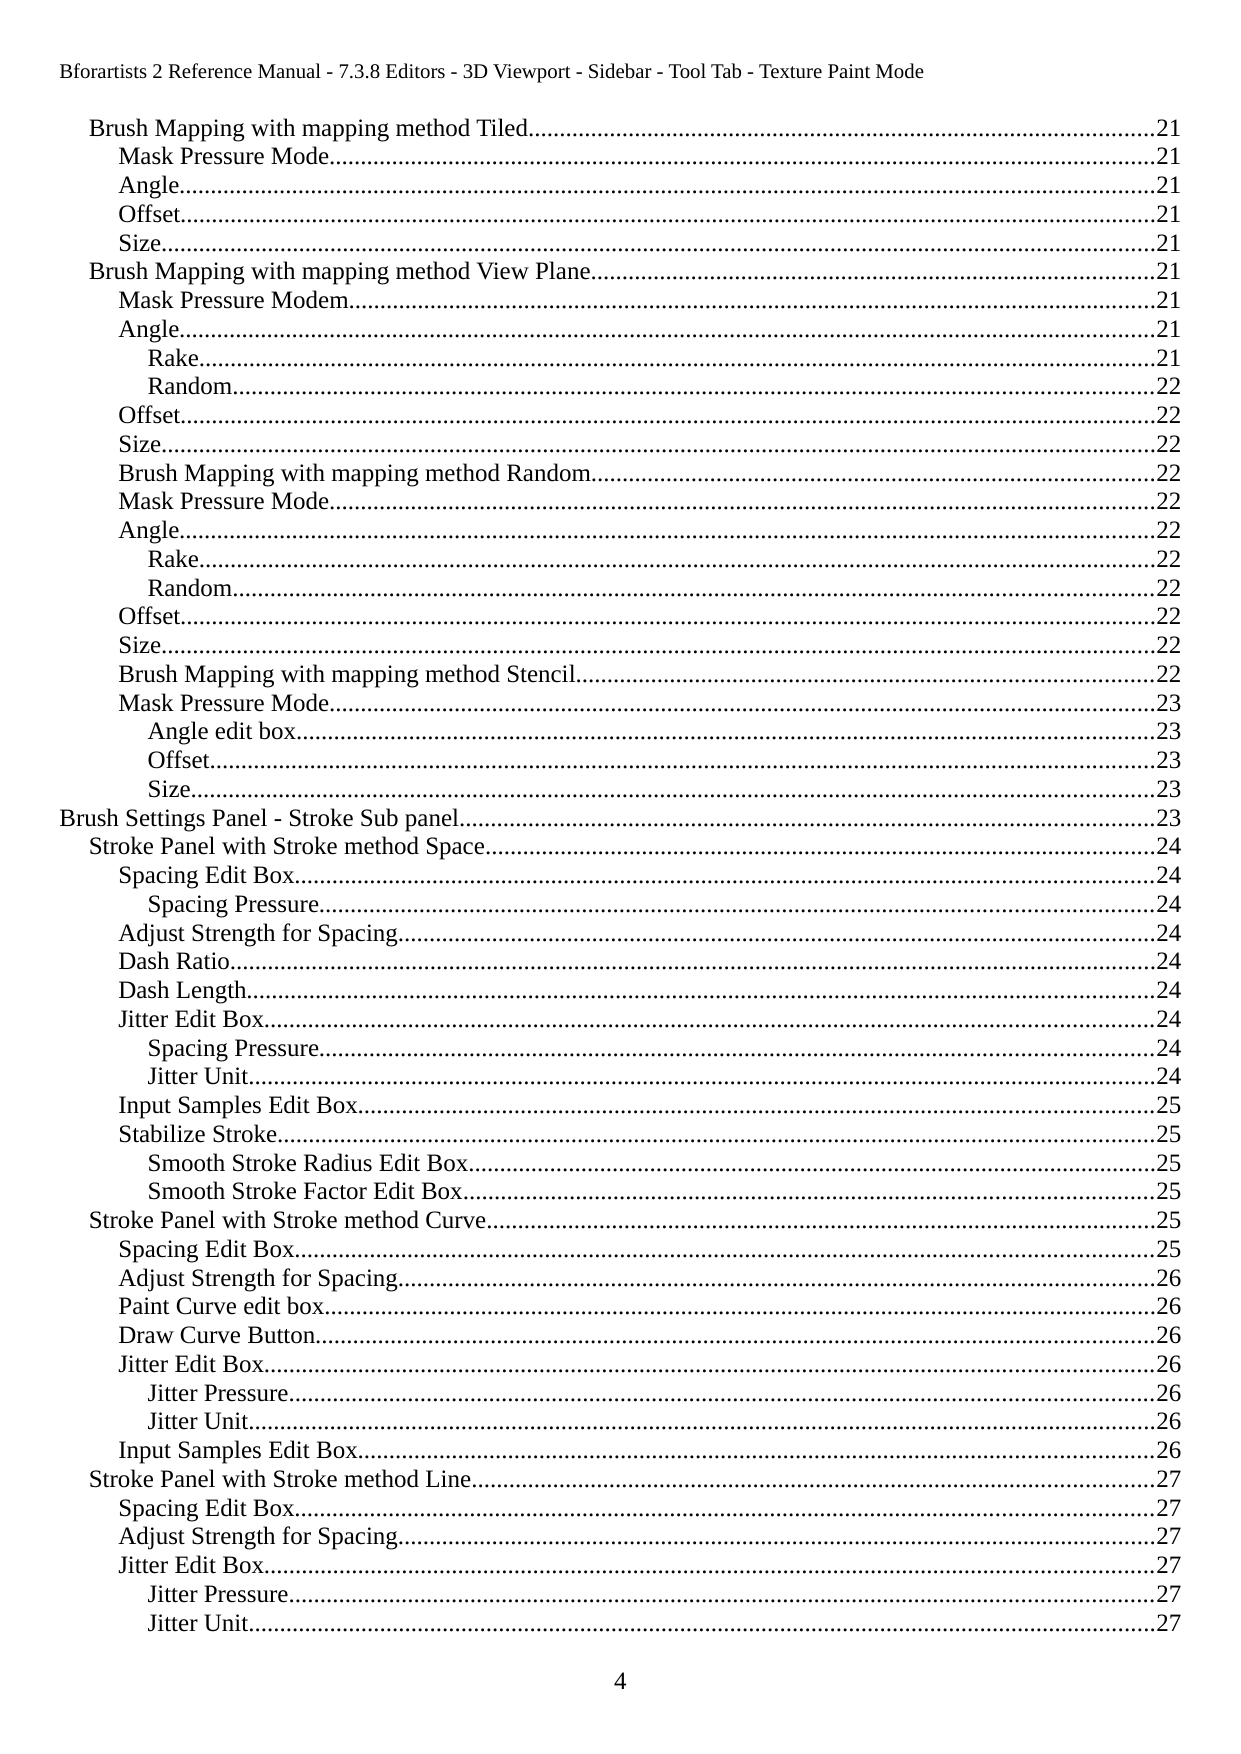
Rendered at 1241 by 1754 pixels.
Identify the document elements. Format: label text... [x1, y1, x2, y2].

text Adjust Strength for Spacing 27 [118, 1521, 1181, 1550]
text Input Samples Edit Box 26 [118, 1435, 1181, 1464]
text Offset 23 [147, 745, 1181, 774]
text Jitter Edit Box 27 [118, 1550, 1181, 1579]
text Size 22 [118, 429, 1181, 458]
text Jitter Unit 24 [147, 1061, 1181, 1090]
text Random 22 [147, 371, 1181, 400]
text Angle 21 [118, 314, 1181, 343]
text Size 21 [118, 228, 1181, 256]
text Spacing Edit Box 24 [118, 860, 1181, 889]
text Adjust Strength for Spacing 26 [118, 1263, 1181, 1291]
text Brush Mapping with mapping method Stencil 22 [118, 659, 1181, 688]
text Brush Settings Panel - Stroke Sub panel 23 [59, 803, 1181, 831]
text Stroke Panel with Stroke method Line 27 [88, 1464, 1181, 1493]
text Mask Pressure Mode 22 [118, 486, 1181, 515]
text Input Samples Edit Box 25 [118, 1090, 1181, 1119]
text Spacing Edit Box 25 [118, 1234, 1181, 1263]
text Size 23 [147, 774, 1181, 803]
text Rake 21 [147, 343, 1181, 371]
text Brush Mapping with mapping method Tiled 21 [88, 113, 1181, 141]
text Offset 22 [118, 601, 1181, 630]
text Stroke Panel with Stroke method Curve 25 [88, 1205, 1181, 1234]
text Draw Curve Button 26 [118, 1320, 1181, 1349]
text Dash Length 24 [118, 975, 1181, 1004]
text Angle 21 [118, 170, 1181, 199]
text Jitter Edit Box 26 [118, 1349, 1181, 1378]
text Brush Mapping with mapping method Random 22 [118, 458, 1181, 486]
text Rake 22 [147, 544, 1181, 573]
text Stroke Panel with Stroke method Space 24 [88, 831, 1181, 860]
text Spacing Pressure 24 [147, 889, 1181, 918]
text Stabilize Stroke 25 [118, 1119, 1181, 1148]
text Offset 21 [118, 199, 1181, 228]
text Mask Pressure Mode 21 [118, 141, 1181, 170]
text Dash Ratio 24 [118, 946, 1181, 975]
text Jitter Pressure 26 [147, 1378, 1181, 1406]
text Angle edit box 23 [147, 716, 1181, 745]
text Brush Mapping with mapping method View Plane 21 [88, 256, 1181, 285]
text Smooth Stroke Factor Edit Box 25 [147, 1176, 1181, 1205]
text Angle 22 [118, 515, 1181, 544]
text Jitter Unit 27 [147, 1608, 1181, 1636]
text Size 22 [118, 630, 1181, 659]
text Spacing Pressure 24 [147, 1033, 1181, 1061]
text Offset 22 [118, 400, 1181, 429]
text Paint Curve edit box 26 [118, 1291, 1181, 1320]
text Spacing Edit Box 27 [118, 1493, 1181, 1521]
text Jitter Edit Box 24 [118, 1004, 1181, 1033]
text Mask Pressure Modem 21 [118, 285, 1181, 314]
text Mask Pressure Mode 23 [118, 688, 1181, 716]
text Adjust Strength for Spacing 24 [118, 918, 1181, 946]
text Random 22 [147, 573, 1181, 601]
text Jitter Unit 26 [147, 1406, 1181, 1435]
text Jitter Pressure 27 [147, 1579, 1181, 1608]
text Smooth Stroke Radius Edit Box 25 [147, 1148, 1181, 1176]
